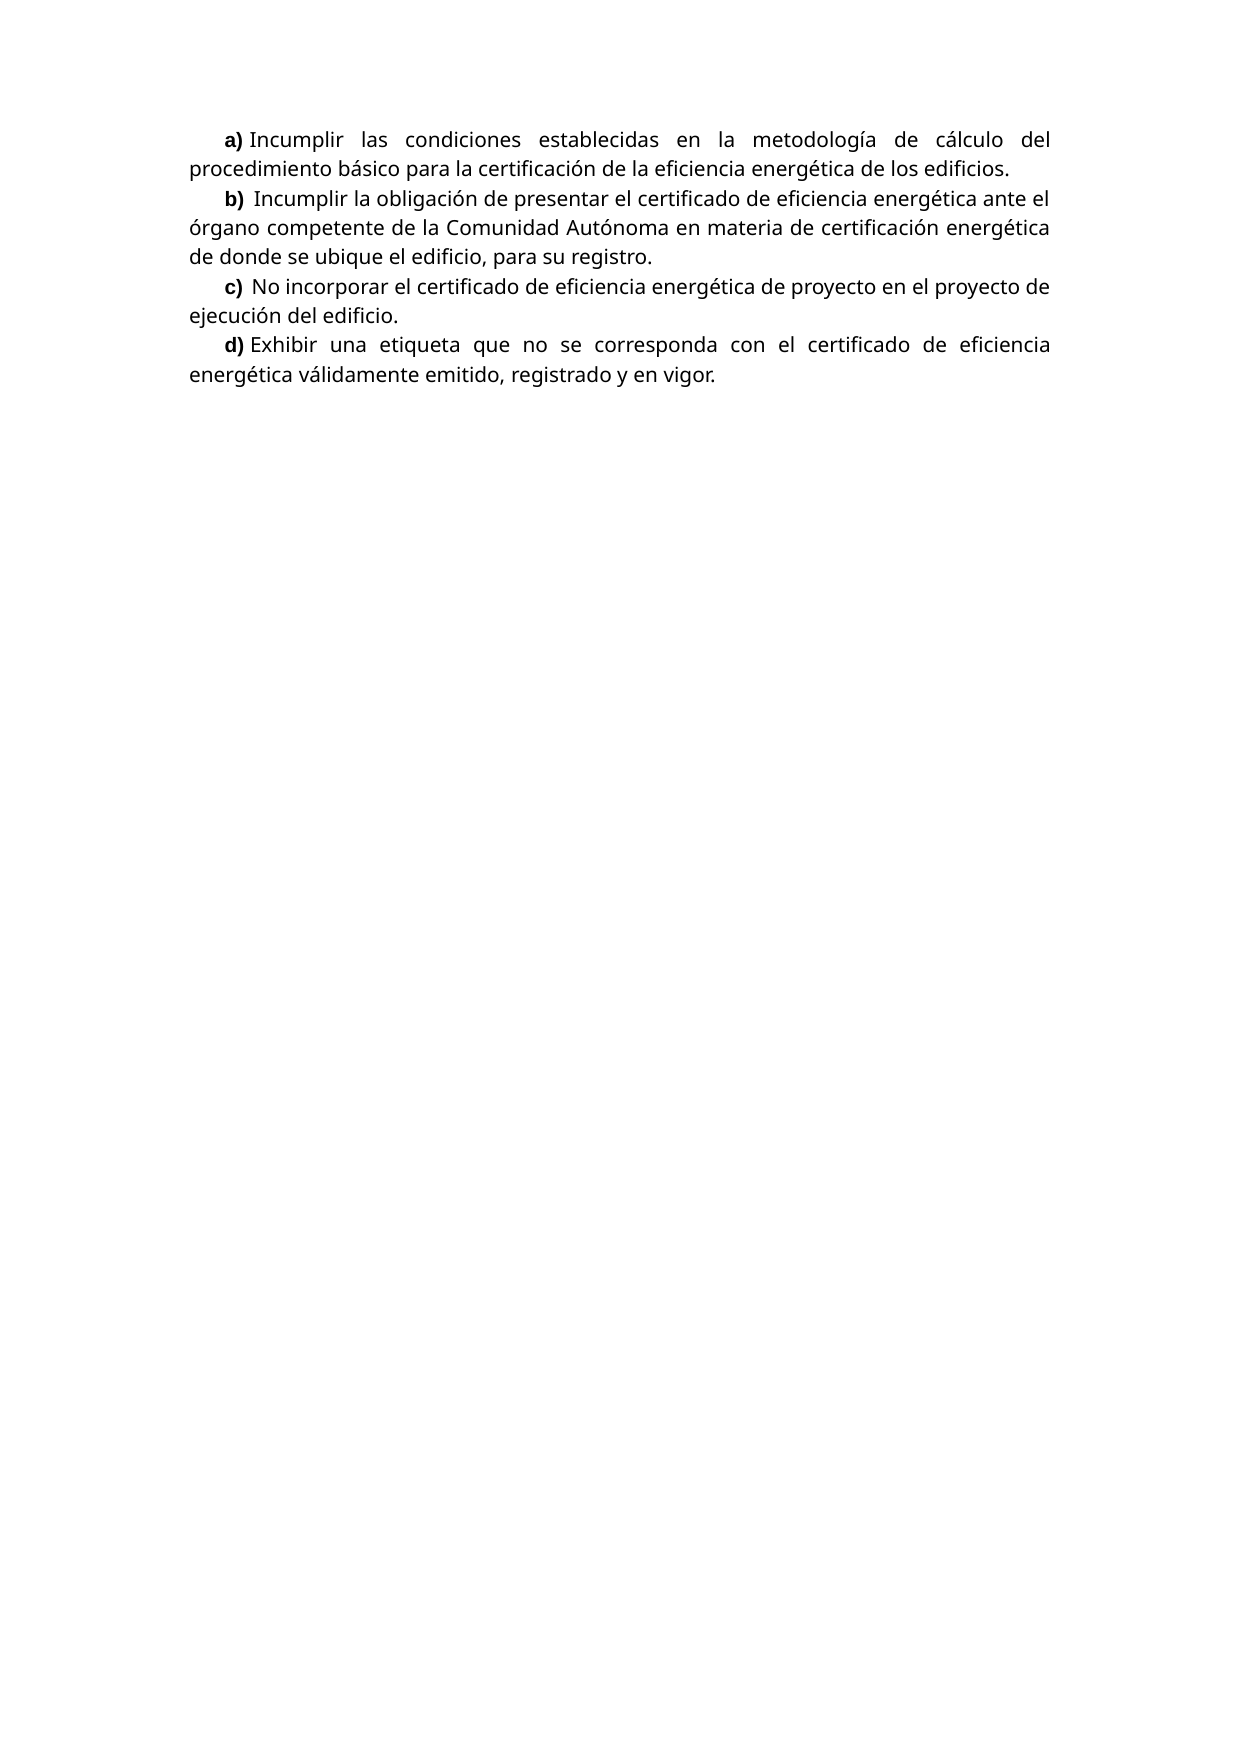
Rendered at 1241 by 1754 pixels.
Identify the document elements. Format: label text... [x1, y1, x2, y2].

list Exhibir una etiqueta que no se corresponda con el certificado de eficiencia energética válidamente emitido, registrado y en vigor. [189, 331, 1051, 388]
list Incumplir las condiciones establecidas en la metodología de cálculo del procedimiento básico para la certificación de la eficiencia energética de los edificios. [189, 125, 1051, 183]
list No incorporar el certificado de eficiencia energética de proyecto en el proyecto de ejecución del edificio. [189, 272, 1051, 329]
list Incumplir la obligación de presentar el certificado de eficiencia energética ante el órgano competente de la Comunidad Autónoma en materia de certificación energética de donde se ubique el edificio, para su registro. [189, 184, 1051, 271]
